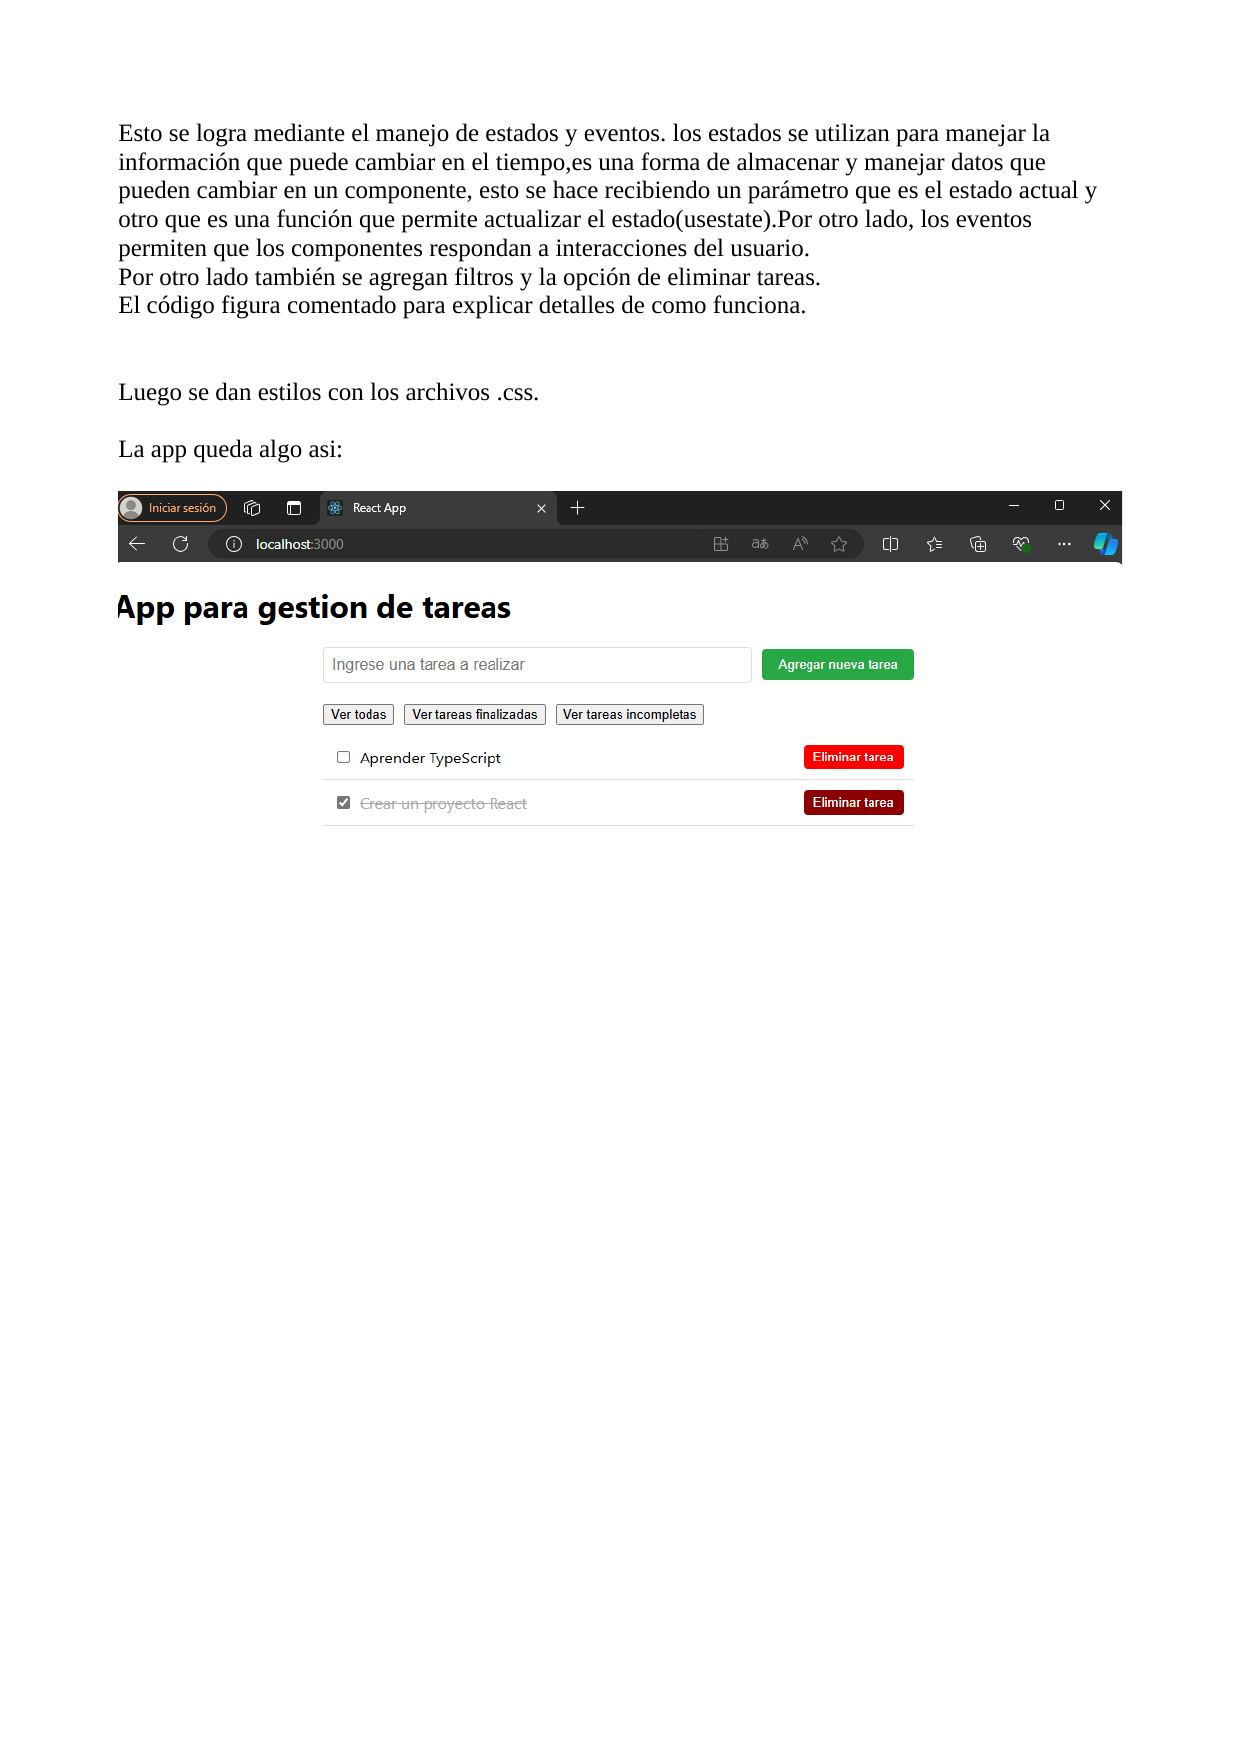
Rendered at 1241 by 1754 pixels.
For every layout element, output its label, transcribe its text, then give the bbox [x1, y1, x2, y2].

text El código figura comentado para explicar detalles de como funciona. [118, 291, 1122, 319]
text Luego se dan estilos con los archivos .css. [118, 377, 1122, 406]
text La app queda algo asi: [118, 434, 1122, 463]
text Por otro lado también se agregan filtros y la opción de eliminar tareas. [118, 262, 1122, 291]
text Esto se logra mediante el manejo de estados y eventos. los estados se utilizan para manejar la información que puede cambiar en el tiempo,es una forma de almacenar y manejar datos que pueden cambiar en un componente, esto se hace recibiendo un parámetro que es el estado actual y otro que es una función que permite actualizar el estado(usestate).Por otro lado, los eventos permiten que los componentes respondan a interacciones del usuario. [118, 118, 1122, 262]
picture [118, 491, 1123, 1166]
